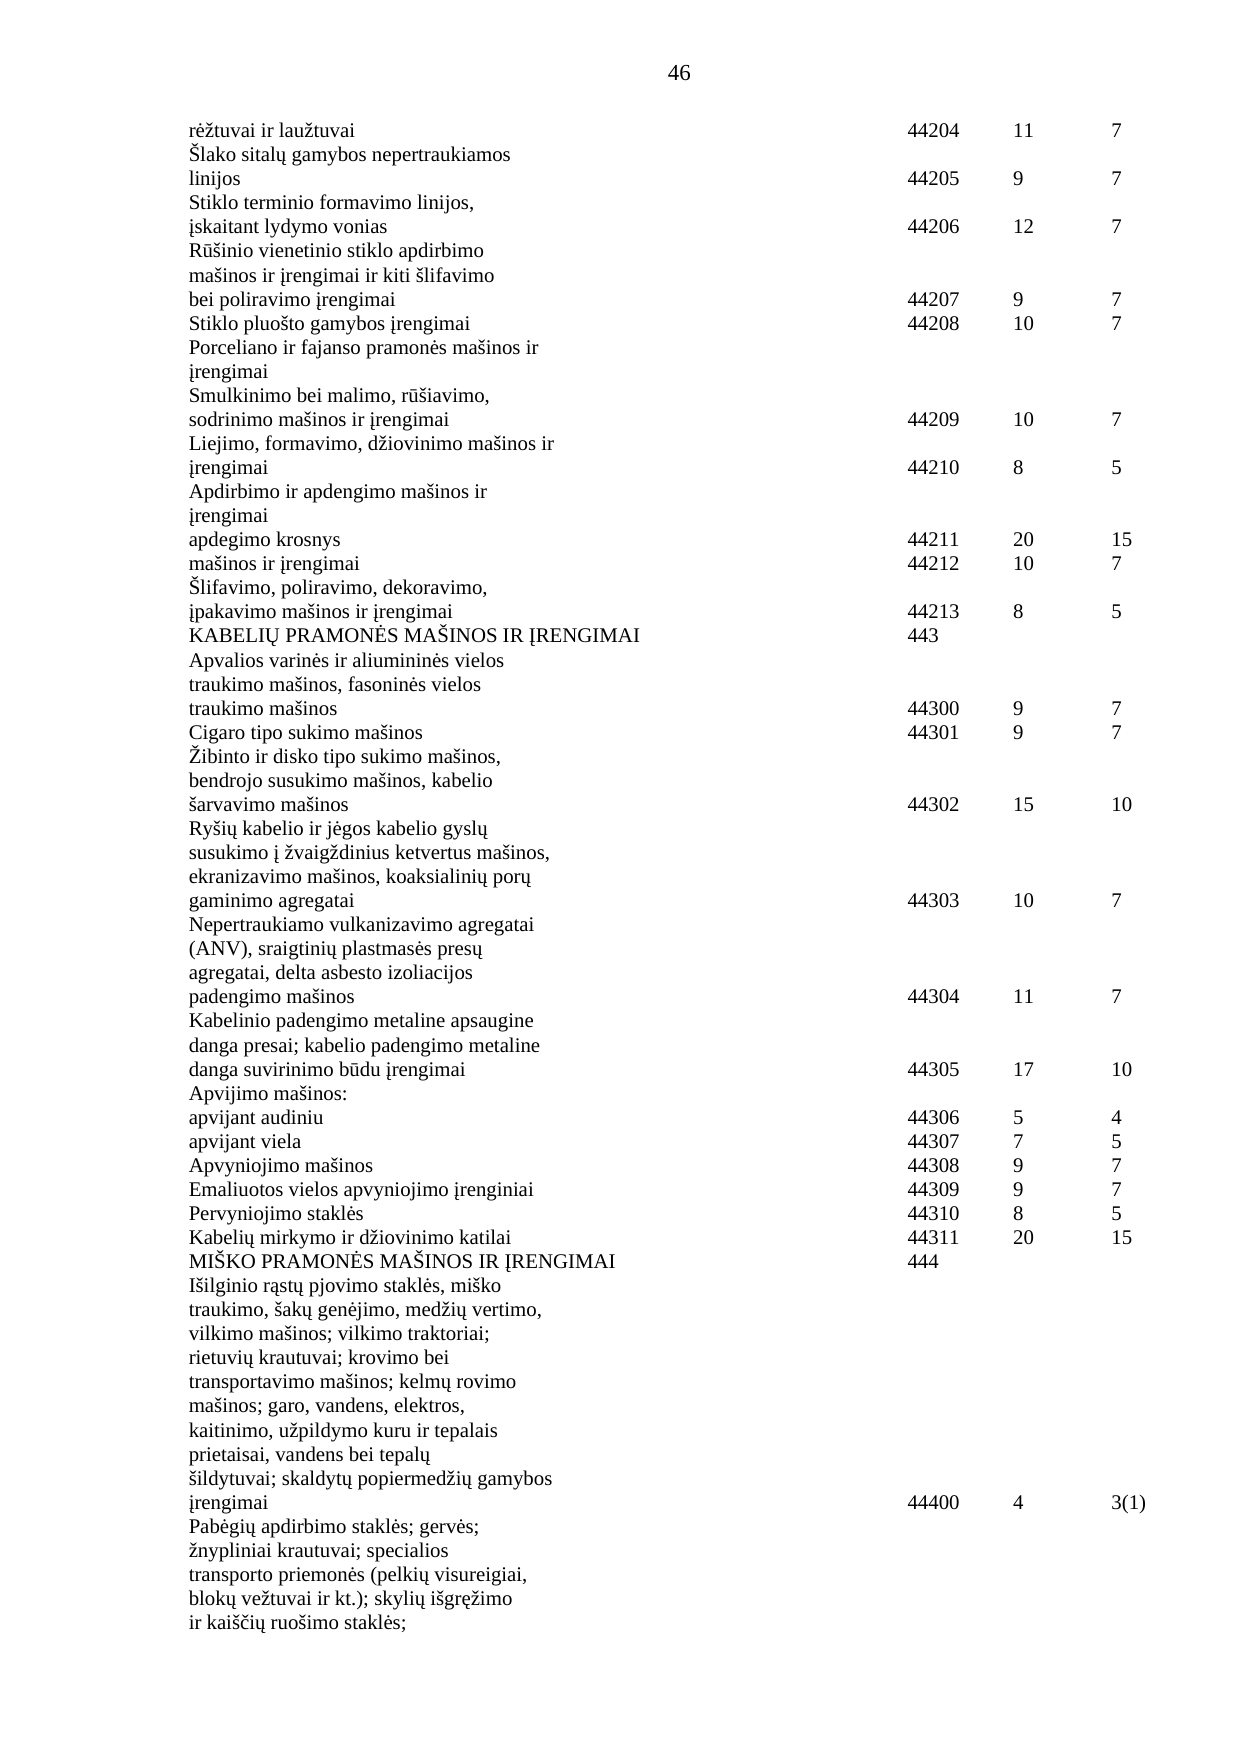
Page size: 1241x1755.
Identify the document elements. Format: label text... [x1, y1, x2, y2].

table_cell [896, 431, 1002, 455]
table_cell [1100, 1418, 1181, 1442]
table_cell Pabėgių apdirbimo staklės; gervės; [177, 1514, 896, 1538]
table_cell rėžtuvai ir laužtuvai [177, 118, 896, 142]
table_cell transporto priemonės (pelkių visureigiai, [177, 1562, 896, 1586]
table_cell [1100, 1538, 1181, 1562]
table_cell mašinos; garo, vandens, elektros, [177, 1394, 896, 1417]
table_cell 44205 [896, 166, 1002, 190]
table_cell Išilginio rąstų pjovimo staklės, miško [177, 1273, 896, 1297]
table_cell [1002, 383, 1100, 407]
table_cell [1100, 1514, 1181, 1538]
table_cell [1002, 1273, 1100, 1297]
table_cell 7 [1100, 118, 1181, 142]
table_cell [1002, 1442, 1100, 1466]
table_cell 7 [1100, 1177, 1181, 1201]
table_cell [896, 1081, 1002, 1105]
table_cell Porceliano ir fajanso pramonės mašinos ir [177, 335, 896, 359]
table_cell bei poliravimo įrengimai [177, 287, 896, 311]
table_cell [896, 1033, 1002, 1057]
table_cell 44310 [896, 1201, 1002, 1225]
table_cell [1002, 1297, 1100, 1321]
table_cell Apvyniojimo mašinos [177, 1153, 896, 1177]
table_cell [1002, 648, 1100, 672]
table_cell 44208 [896, 311, 1002, 335]
table_cell Šlako sitalų gamybos nepertraukiamos [177, 142, 896, 166]
table_cell [896, 1321, 1002, 1345]
table_cell [1002, 1514, 1100, 1538]
table_cell [1002, 142, 1100, 166]
table_cell [1100, 1466, 1181, 1490]
table_cell [1002, 1610, 1100, 1634]
table_cell [896, 1369, 1002, 1393]
table_cell [1002, 1009, 1100, 1032]
table_cell [896, 1273, 1002, 1297]
table_cell 44311 [896, 1225, 1002, 1249]
table_cell [1100, 1297, 1181, 1321]
table_cell 44212 [896, 551, 1002, 575]
table_cell Šlifavimo, poliravimo, dekoravimo, [177, 575, 896, 599]
table_cell [896, 190, 1002, 214]
table_cell [1002, 575, 1100, 599]
table_cell mašinos ir įrengimai [177, 551, 896, 575]
table_cell [896, 1562, 1002, 1586]
table_cell transportavimo mašinos; kelmų rovimo [177, 1369, 896, 1393]
table_cell [1100, 1442, 1181, 1466]
table_cell 10 [1100, 792, 1181, 816]
table_cell [1100, 912, 1181, 936]
table_cell 8 [1002, 1201, 1100, 1225]
table_cell 44304 [896, 984, 1002, 1008]
table_cell [1100, 263, 1181, 287]
table_cell 44302 [896, 792, 1002, 816]
table_cell [1100, 431, 1181, 455]
table_cell [896, 864, 1002, 888]
table_cell danga suvirinimo būdu įrengimai [177, 1057, 896, 1081]
table_cell [896, 1297, 1002, 1321]
table_cell 20 [1002, 527, 1100, 551]
table_cell 44206 [896, 214, 1002, 238]
table_cell [1100, 383, 1181, 407]
table_cell 444 [896, 1249, 1002, 1273]
table_cell 44204 [896, 118, 1002, 142]
table_cell [1100, 335, 1181, 359]
table_cell [1100, 1009, 1181, 1032]
table_cell [896, 142, 1002, 166]
table_cell [896, 744, 1002, 768]
table_cell prietaisai, vandens bei tepalų [177, 1442, 896, 1466]
table_cell 44305 [896, 1057, 1002, 1081]
table_cell 5 [1100, 455, 1181, 479]
table_cell [1002, 1369, 1100, 1393]
table_cell 8 [1002, 455, 1100, 479]
table_cell 7 [1100, 551, 1181, 575]
table_cell 44307 [896, 1129, 1002, 1153]
table_cell šildytuvai; skaldytų popiermedžių gamybos [177, 1466, 896, 1490]
table_cell ir kaiščių ruošimo staklės; [177, 1610, 896, 1634]
table_cell [1100, 1081, 1181, 1105]
table_cell [1100, 1273, 1181, 1297]
table_cell Kabelinio padengimo metaline apsaugine [177, 1009, 896, 1032]
table_cell 7 [1100, 720, 1181, 744]
table_cell [1002, 1538, 1100, 1562]
table_cell 7 [1100, 166, 1181, 190]
table_cell [896, 383, 1002, 407]
table_cell [1100, 864, 1181, 888]
table_cell [1100, 624, 1181, 647]
table_cell 44309 [896, 1177, 1002, 1201]
table_cell [896, 1610, 1002, 1634]
table_cell įskaitant lydymo vonias [177, 214, 896, 238]
table_cell 3(1) [1100, 1490, 1181, 1514]
table_cell [1002, 1321, 1100, 1345]
table_cell KABELIŲ PRAMONĖS MAŠINOS IR ĮRENGIMAI [177, 624, 896, 647]
table_cell 7 [1100, 311, 1181, 335]
table_cell [1002, 960, 1100, 984]
table_cell 11 [1002, 984, 1100, 1008]
table_cell [1002, 864, 1100, 888]
table_cell 7 [1100, 1153, 1181, 1177]
table_cell 20 [1002, 1225, 1100, 1249]
table_cell 7 [1002, 1129, 1100, 1153]
table_cell agregatai, delta asbesto izoliacijos [177, 960, 896, 984]
table_cell [1002, 190, 1100, 214]
table_cell 9 [1002, 287, 1100, 311]
table_cell [1002, 744, 1100, 768]
table_cell [896, 575, 1002, 599]
table_cell 7 [1100, 696, 1181, 720]
table_cell [896, 840, 1002, 864]
table_cell [1100, 744, 1181, 768]
table_cell [896, 1418, 1002, 1442]
table_cell Smulkinimo bei malimo, rūšiavimo, [177, 383, 896, 407]
table_cell Cigaro tipo sukimo mašinos [177, 720, 896, 744]
table_cell [1002, 912, 1100, 936]
table_cell 5 [1100, 1129, 1181, 1153]
table_cell [1002, 263, 1100, 287]
table_cell [896, 672, 1002, 696]
table_cell [1002, 479, 1100, 503]
table_cell [1002, 1562, 1100, 1586]
table_cell traukimo mašinos [177, 696, 896, 720]
table_cell 4 [1002, 1490, 1100, 1514]
table_cell [1002, 1081, 1100, 1105]
table_cell [1100, 1345, 1181, 1369]
table_cell 4 [1100, 1105, 1181, 1129]
table_cell [896, 912, 1002, 936]
table_cell 44308 [896, 1153, 1002, 1177]
table_cell ekranizavimo mašinos, koaksialinių porų [177, 864, 896, 888]
table_cell 11 [1002, 118, 1100, 142]
table_cell 9 [1002, 696, 1100, 720]
table_cell [896, 960, 1002, 984]
table_cell 9 [1002, 720, 1100, 744]
table_cell [1100, 1562, 1181, 1586]
table_cell Kabelių mirkymo ir džiovinimo katilai [177, 1225, 896, 1249]
table_cell vilkimo mašinos; vilkimo traktoriai; [177, 1321, 896, 1345]
table_cell [896, 1514, 1002, 1538]
table_cell 15 [1100, 1225, 1181, 1249]
table_cell įrengimai [177, 503, 896, 527]
table_cell [1100, 1369, 1181, 1393]
table_cell 5 [1002, 1105, 1100, 1129]
table_cell 7 [1100, 888, 1181, 912]
table_cell traukimo, šakų genėjimo, medžių vertimo, [177, 1297, 896, 1321]
table_cell [1002, 359, 1100, 383]
table_cell [896, 1538, 1002, 1562]
table_cell linijos [177, 166, 896, 190]
table_cell 10 [1002, 407, 1100, 431]
table_cell Emaliuotos vielos apvyniojimo įrenginiai [177, 1177, 896, 1201]
table_cell padengimo mašinos [177, 984, 896, 1008]
table_cell [896, 648, 1002, 672]
table_cell apvijant audiniu [177, 1105, 896, 1129]
table_cell [896, 1442, 1002, 1466]
table_cell 9 [1002, 166, 1100, 190]
table_cell 44213 [896, 599, 1002, 623]
table_cell [896, 1466, 1002, 1490]
table_cell 10 [1100, 1057, 1181, 1081]
table_cell 7 [1100, 214, 1181, 238]
table_cell gaminimo agregatai [177, 888, 896, 912]
table_cell [1002, 768, 1100, 792]
table_cell [1002, 816, 1100, 840]
table_cell apvijant viela [177, 1129, 896, 1153]
table_cell 44300 [896, 696, 1002, 720]
table_cell 10 [1002, 551, 1100, 575]
table_cell 9 [1002, 1153, 1100, 1177]
table_cell įpakavimo mašinos ir įrengimai [177, 599, 896, 623]
table_cell [1100, 1033, 1181, 1057]
table_cell traukimo mašinos, fasoninės vielos [177, 672, 896, 696]
table_cell Rūšinio vienetinio stiklo apdirbimo [177, 239, 896, 262]
table_cell (ANV), sraigtinių plastmasės presų [177, 936, 896, 960]
table_cell [896, 1394, 1002, 1417]
table_cell [896, 768, 1002, 792]
table_cell [1002, 1345, 1100, 1369]
table_cell Apvijimo mašinos: [177, 1081, 896, 1105]
table_cell rietuvių krautuvai; krovimo bei [177, 1345, 896, 1369]
table_cell 44209 [896, 407, 1002, 431]
table_cell [1100, 1321, 1181, 1345]
table_cell [896, 263, 1002, 287]
table_cell 5 [1100, 1201, 1181, 1225]
table_cell įrengimai [177, 1490, 896, 1514]
table_cell [1002, 936, 1100, 960]
table_cell 10 [1002, 311, 1100, 335]
table_cell [1100, 359, 1181, 383]
table_cell [1100, 503, 1181, 527]
table_cell blokų vežtuvai ir kt.); skylių išgręžimo [177, 1586, 896, 1610]
table_cell 15 [1002, 792, 1100, 816]
table_cell 7 [1100, 984, 1181, 1008]
table_cell Žibinto ir disko tipo sukimo mašinos, [177, 744, 896, 768]
table_cell 5 [1100, 599, 1181, 623]
table_cell [1100, 672, 1181, 696]
table_cell 44306 [896, 1105, 1002, 1129]
table_cell [896, 239, 1002, 262]
table_cell [896, 936, 1002, 960]
table_cell apdegimo krosnys [177, 527, 896, 551]
table_cell [1100, 1249, 1181, 1273]
table_cell [1002, 431, 1100, 455]
table_cell kaitinimo, užpildymo kuru ir tepalais [177, 1418, 896, 1442]
table_cell [1002, 1033, 1100, 1057]
table_cell [1100, 190, 1181, 214]
table_cell [1100, 648, 1181, 672]
table_cell 17 [1002, 1057, 1100, 1081]
table_cell 7 [1100, 407, 1181, 431]
table_cell [896, 335, 1002, 359]
table_cell žnypliniai krautuvai; specialios [177, 1538, 896, 1562]
table_cell [1100, 1394, 1181, 1417]
table_cell [896, 1009, 1002, 1032]
table_cell 12 [1002, 214, 1100, 238]
table_cell [896, 503, 1002, 527]
table_cell bendrojo susukimo mašinos, kabelio [177, 768, 896, 792]
table_cell [896, 1345, 1002, 1369]
table_cell Apdirbimo ir apdengimo mašinos ir [177, 479, 896, 503]
table_cell [1100, 936, 1181, 960]
table_cell [1002, 335, 1100, 359]
table_cell [1100, 840, 1181, 864]
table_cell [896, 1586, 1002, 1610]
table_cell 44211 [896, 527, 1002, 551]
table_cell 44210 [896, 455, 1002, 479]
table_cell Pervyniojimo staklės [177, 1201, 896, 1225]
table_cell 443 [896, 624, 1002, 647]
table_cell [1100, 239, 1181, 262]
table_cell MIŠKO PRAMONĖS MAŠINOS IR ĮRENGIMAI [177, 1249, 896, 1273]
table_cell [1100, 960, 1181, 984]
table_cell [1002, 672, 1100, 696]
table_cell [1002, 624, 1100, 647]
table_cell įrengimai [177, 455, 896, 479]
table_cell [1100, 816, 1181, 840]
table_cell [1002, 1249, 1100, 1273]
table_cell 9 [1002, 1177, 1100, 1201]
table_cell įrengimai [177, 359, 896, 383]
table_cell 44301 [896, 720, 1002, 744]
table_cell [1002, 239, 1100, 262]
table_cell [1002, 503, 1100, 527]
table_cell 10 [1002, 888, 1100, 912]
table_cell susukimo į žvaigždinius ketvertus mašinos, [177, 840, 896, 864]
table_cell 15 [1100, 527, 1181, 551]
table_cell [1100, 1586, 1181, 1610]
table_cell Liejimo, formavimo, džiovinimo mašinos ir [177, 431, 896, 455]
table_cell Stiklo pluošto gamybos įrengimai [177, 311, 896, 335]
table_cell danga presai; kabelio padengimo metaline [177, 1033, 896, 1057]
table_cell 7 [1100, 287, 1181, 311]
table_cell mašinos ir įrengimai ir kiti šlifavimo [177, 263, 896, 287]
table_cell [1100, 142, 1181, 166]
table_cell 44207 [896, 287, 1002, 311]
table_cell [1100, 1610, 1181, 1634]
table_cell Stiklo terminio formavimo linijos, [177, 190, 896, 214]
table_cell [1002, 1466, 1100, 1490]
table_cell [896, 816, 1002, 840]
table_cell [896, 479, 1002, 503]
table_cell [1002, 840, 1100, 864]
table_cell sodrinimo mašinos ir įrengimai [177, 407, 896, 431]
table_cell [1002, 1394, 1100, 1417]
table_cell [1100, 575, 1181, 599]
table_cell Ryšių kabelio ir jėgos kabelio gyslų [177, 816, 896, 840]
table_cell [1100, 479, 1181, 503]
table_cell 44303 [896, 888, 1002, 912]
table_cell šarvavimo mašinos [177, 792, 896, 816]
table_cell [1002, 1586, 1100, 1610]
table_cell 8 [1002, 599, 1100, 623]
table_cell 44400 [896, 1490, 1002, 1514]
table_cell Apvalios varinės ir aliumininės vielos [177, 648, 896, 672]
table_cell [1002, 1418, 1100, 1442]
table_cell Nepertraukiamo vulkanizavimo agregatai [177, 912, 896, 936]
table_cell [896, 359, 1002, 383]
table_cell [1100, 768, 1181, 792]
